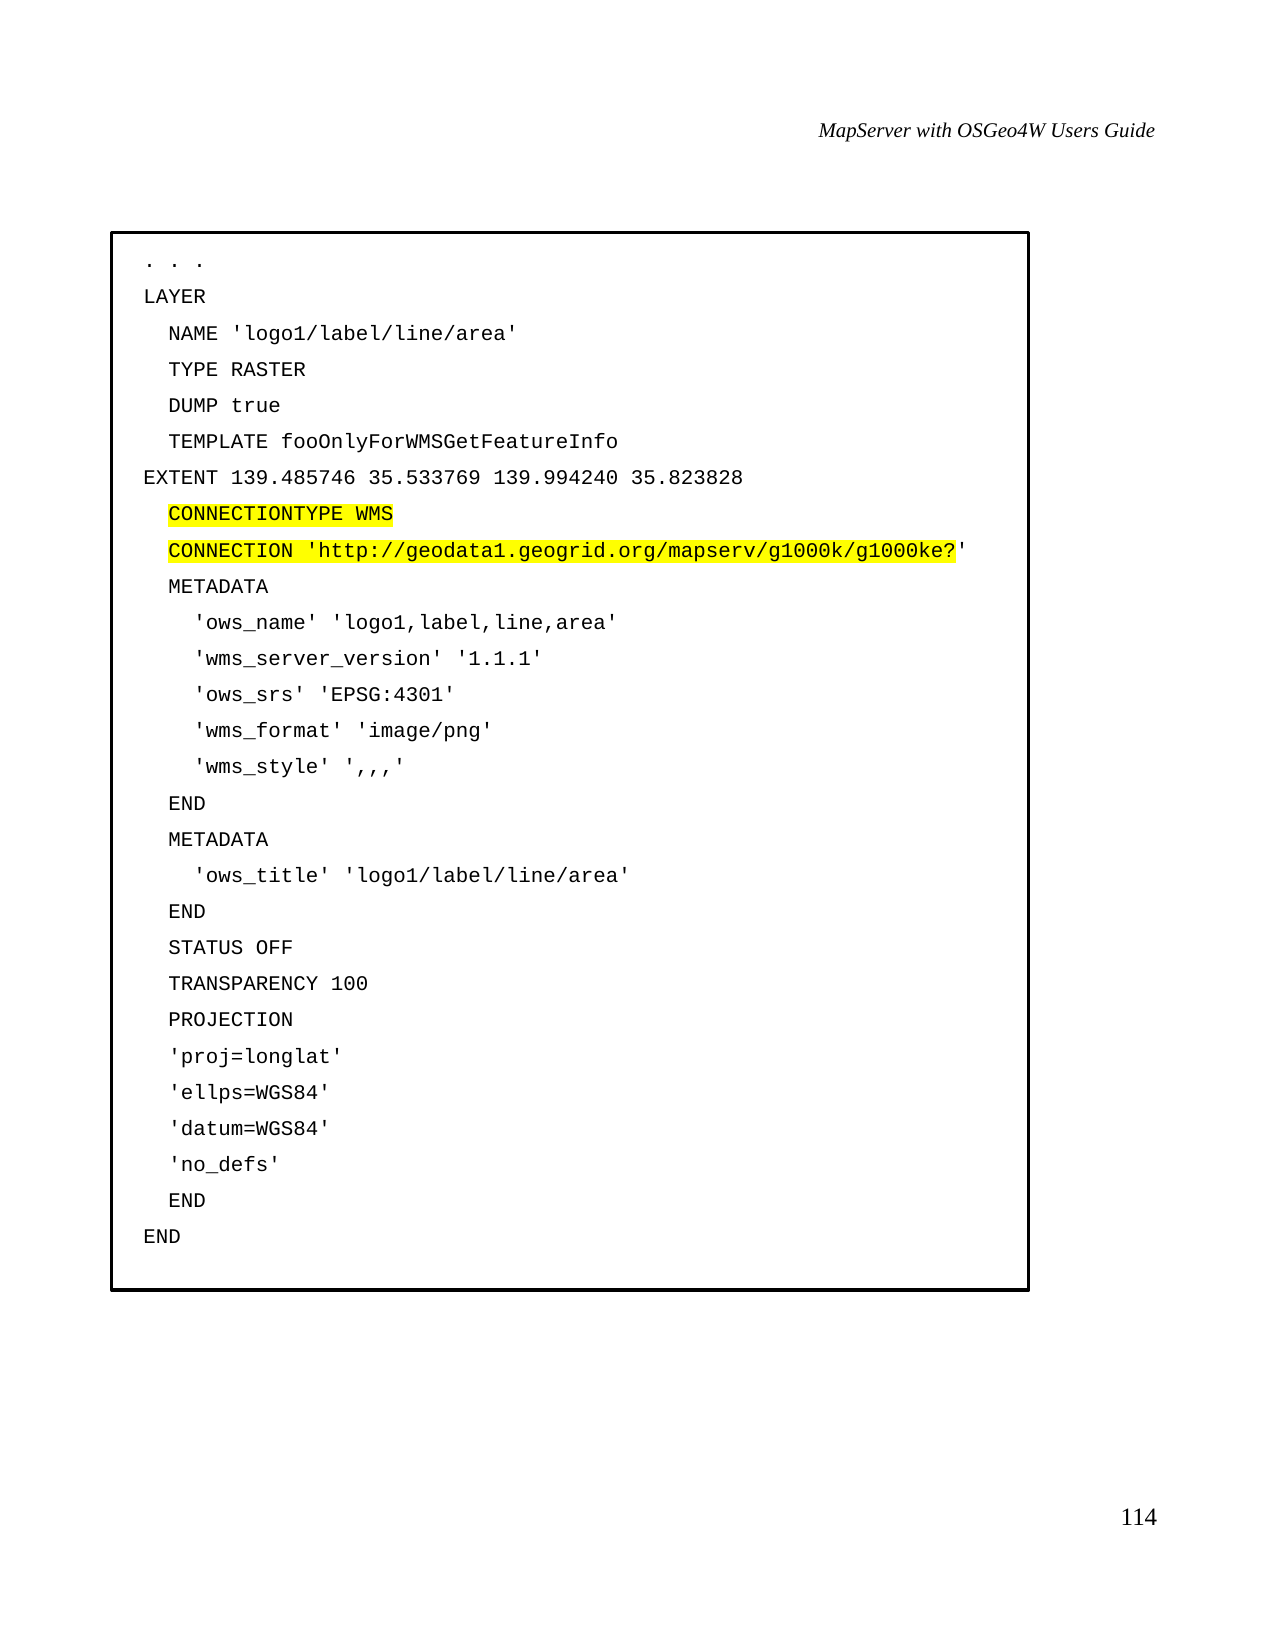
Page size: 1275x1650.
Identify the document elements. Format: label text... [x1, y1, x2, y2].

text 'datum=WGS84' [118, 1118, 1027, 1142]
text [1030, 1009, 1157, 1033]
text [1030, 395, 1157, 419]
text 'ows_name' 'logo1,label,line,area' [118, 612, 1027, 636]
text [1030, 503, 1157, 527]
text TYPE RASTER [118, 359, 1027, 382]
text STATUS OFF [118, 937, 1027, 961]
text 'ows_srs' 'EPSG:4301' [118, 684, 1027, 708]
text [1030, 612, 1157, 636]
text [1030, 539, 1157, 563]
text TRANSPARENCY 100 [118, 973, 1027, 997]
text DUMP true [118, 395, 1027, 419]
text CONNECTIONTYPE WMS [118, 503, 1027, 527]
text NAME 'logo1/label/line/area' [118, 323, 1027, 346]
text [1030, 937, 1157, 961]
text [1030, 1154, 1157, 1178]
text [1030, 359, 1157, 382]
text [1030, 720, 1157, 744]
text END [118, 1226, 1027, 1250]
text EXTENT 139.485746 35.533769 139.994240 35.823828 [118, 467, 1027, 491]
text 'proj=longlat' [118, 1046, 1027, 1069]
text [1030, 1118, 1157, 1142]
text METADATA [118, 829, 1027, 852]
text 'wms_style' ',,,' [118, 756, 1027, 780]
text [1030, 1226, 1157, 1250]
text [1030, 793, 1157, 816]
text [1030, 684, 1157, 708]
text [1030, 1046, 1157, 1069]
text 'wms_server_version' '1.1.1' [118, 648, 1027, 672]
text 'ows_title' 'logo1/label/line/area' [118, 865, 1027, 888]
text 'ellps=WGS84' [118, 1082, 1027, 1105]
text PROJECTION [118, 1009, 1027, 1033]
text [1030, 865, 1157, 888]
text [1030, 648, 1157, 672]
text [1030, 431, 1157, 455]
text END [118, 1190, 1027, 1214]
text [1030, 287, 1157, 310]
text END [118, 793, 1027, 816]
text [1030, 1190, 1157, 1214]
text END [118, 901, 1027, 925]
text [1030, 829, 1157, 852]
text 'wms_format' 'image/png' [118, 720, 1027, 744]
text [1030, 901, 1157, 925]
text CONNECTION 'http://geodata1.geogrid.org/mapserv/g1000k/g1000ke?' [118, 539, 1027, 563]
text [1030, 756, 1157, 780]
text LAYER [118, 287, 1027, 310]
text [1030, 576, 1157, 599]
text [1030, 973, 1157, 997]
text [1030, 250, 1157, 274]
text TEMPLATE fooOnlyForWMSGetFeatureInfo [118, 431, 1027, 455]
text [1030, 467, 1157, 491]
text [1030, 1082, 1157, 1105]
text . . . [118, 250, 1027, 274]
text METADATA [118, 576, 1027, 599]
text 'no_defs' [118, 1154, 1027, 1178]
text [1030, 323, 1157, 346]
